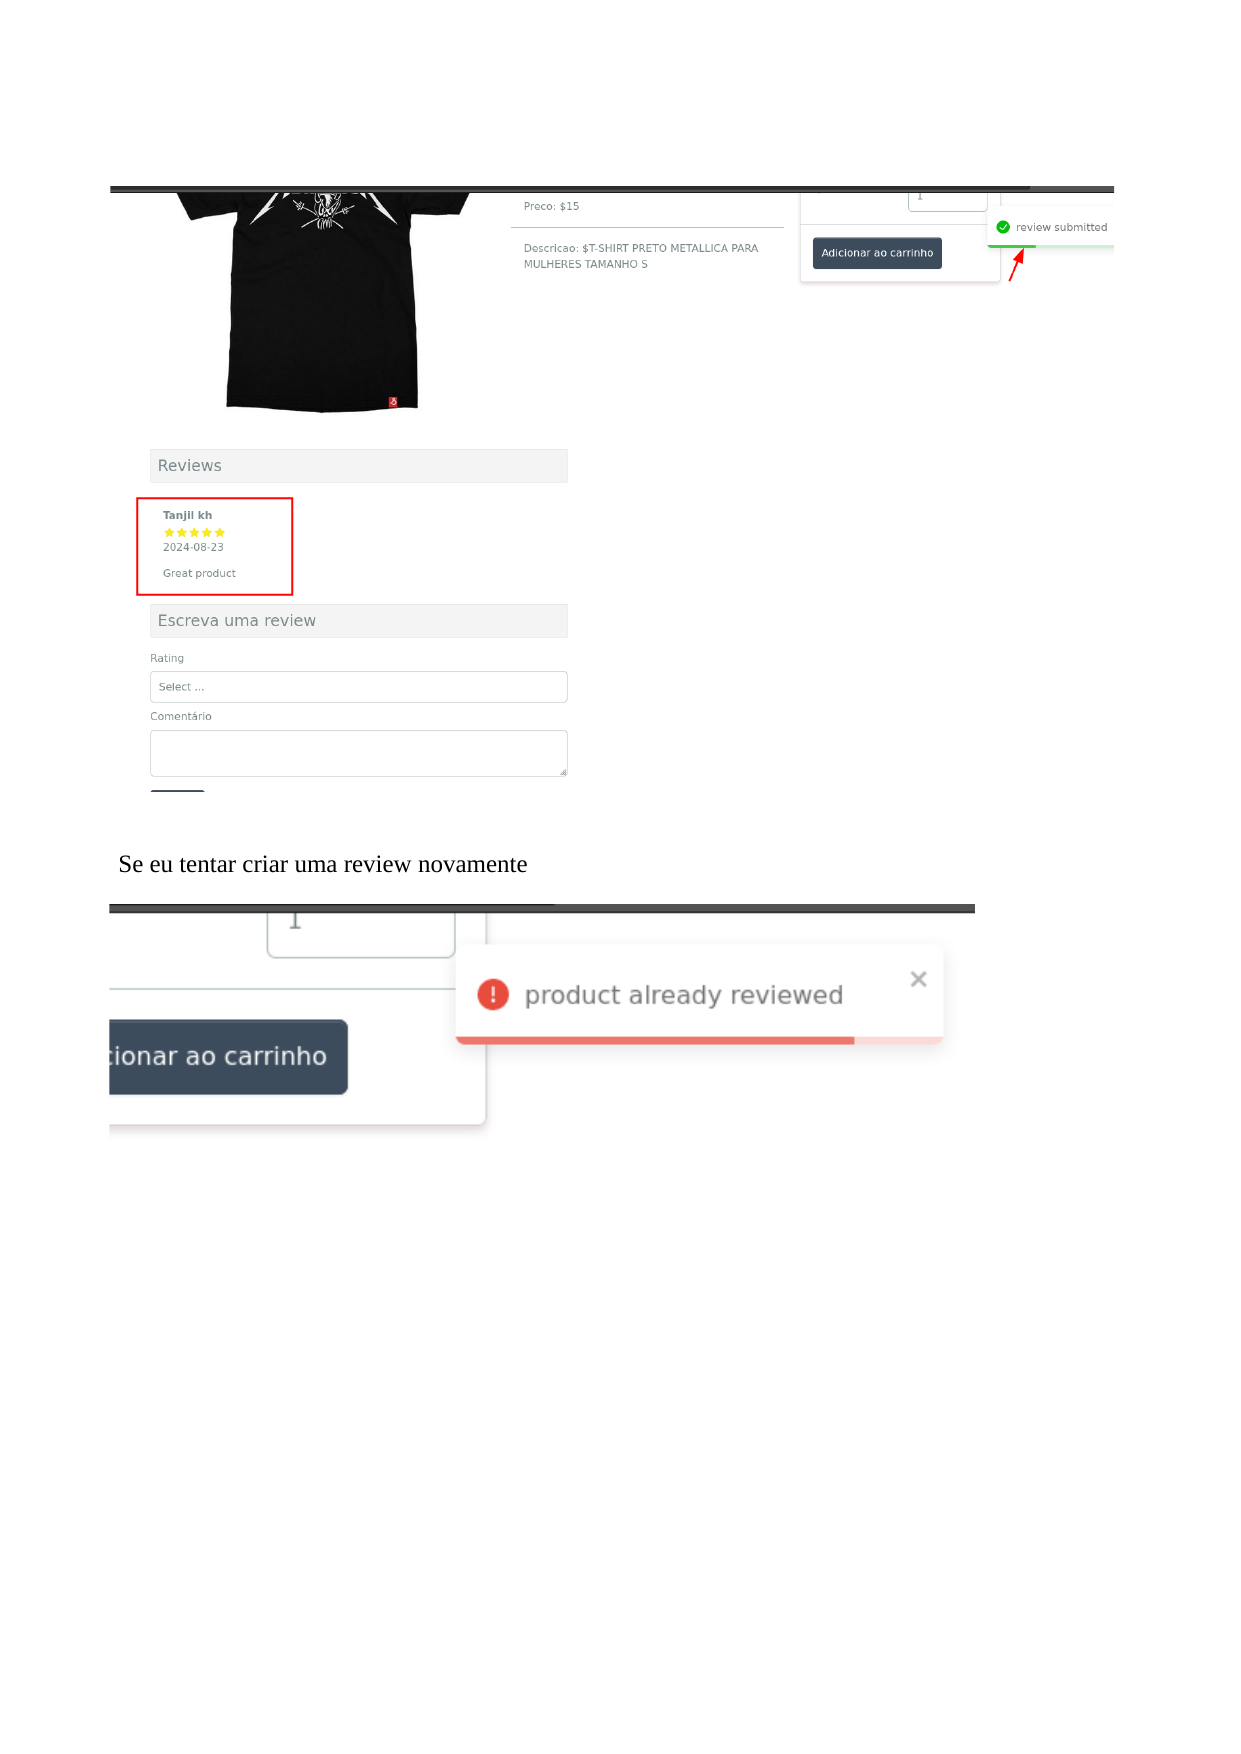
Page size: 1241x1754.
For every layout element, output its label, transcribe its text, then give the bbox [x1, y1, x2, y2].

text Se eu tentar criar uma review novamente [118, 849, 1122, 878]
picture [110, 186, 1115, 792]
picture [109, 904, 975, 1181]
